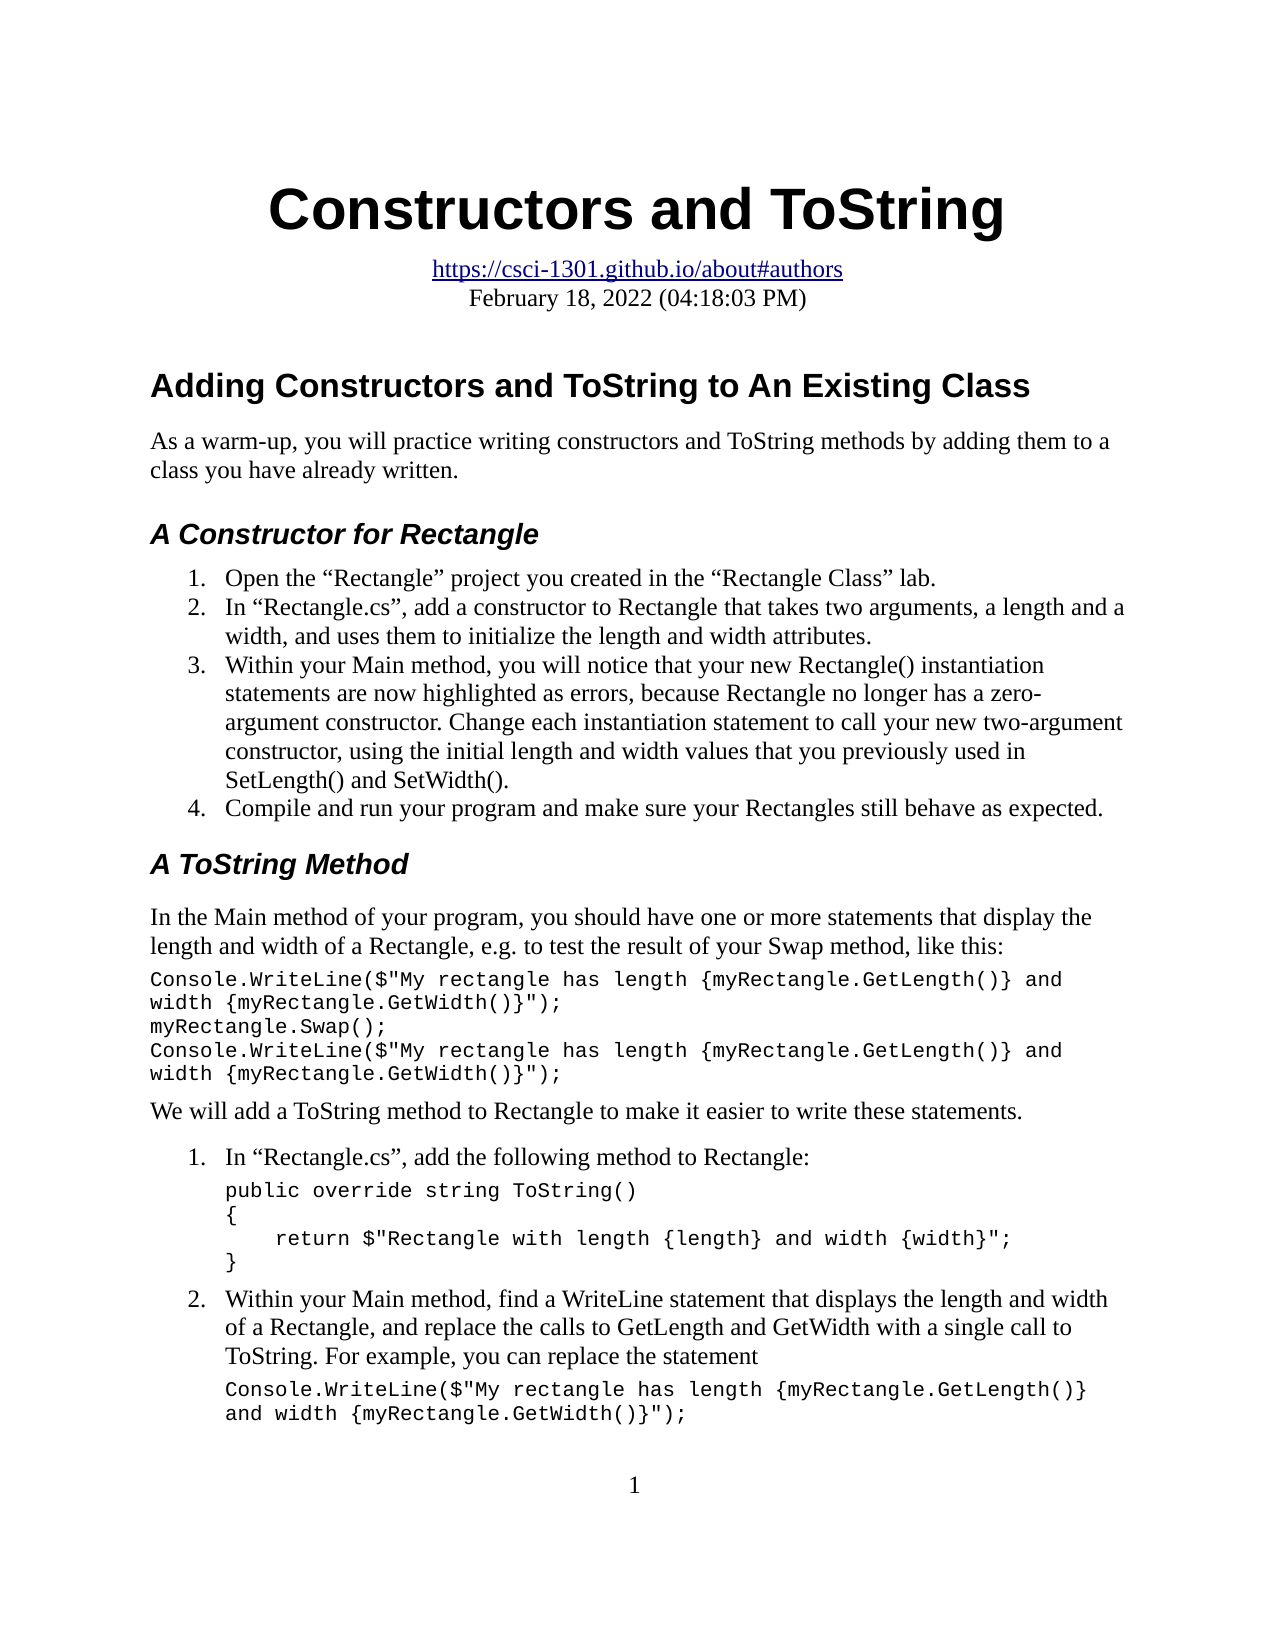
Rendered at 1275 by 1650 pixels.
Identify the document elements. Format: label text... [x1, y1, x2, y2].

list In “Rectangle.cs”, add the following method to Rectangle: [187, 1142, 1125, 1171]
list In “Rectangle.cs”, add a constructor to Rectangle that takes two arguments, a length and a width, and uses them to initialize the length and width attributes. [187, 592, 1125, 650]
subtitle Adding Constructors and ToString to An Existing Class [150, 366, 1125, 404]
text https://csci-1301.github.io/about#authors [150, 254, 1125, 283]
list } [187, 1251, 1125, 1275]
text Console.WriteLine($"My rectangle has length {myRectangle.GetLength()} and width {myRectangle.GetWidth()}"); [150, 969, 1125, 1016]
list Within your Main method, find a WriteLine statement that displays the length and width of a Rectangle, and replace the calls to GetLength and GetWidth with a single call to ToString. For example, you can replace the statement [187, 1284, 1125, 1370]
list Compile and run your program and make sure your Rectangles still behave as expected. [187, 793, 1125, 822]
list Open the “Rectangle” project you created in the “Rectangle Class” lab. [187, 563, 1125, 592]
text February 18, 2022 (04:18:03 PM) [150, 283, 1125, 312]
list Console.WriteLine($"My rectangle has length {myRectangle.GetLength()} and width {myRectangle.GetWidth()}"); [187, 1379, 1125, 1426]
subtitle A Constructor for Rectangle [150, 517, 1125, 551]
title Constructors and ToString [150, 175, 1125, 242]
text We will add a ToString method to Rectangle to make it easier to write these statements. [150, 1096, 1125, 1124]
text Console.WriteLine($"My rectangle has length {myRectangle.GetLength()} and width {myRectangle.GetWidth()}"); [150, 1039, 1125, 1087]
list public override string ToString() [187, 1180, 1125, 1204]
list return $"Rectangle with length {length} and width {width}"; [187, 1227, 1125, 1251]
list { [187, 1204, 1125, 1227]
text myRectangle.Swap(); [150, 1016, 1125, 1039]
subtitle A ToString Method [150, 847, 1125, 881]
list Within your Main method, you will notice that your new Rectangle() instantiation statements are now highlighted as errors, because Rectangle no longer has a zero-argument constructor. Change each instantiation statement to call your new two-argument constructor, using the initial length and width values that you previously used in SetLength() and SetWidth(). [187, 650, 1125, 793]
text As a warm-up, you will practice writing constructors and ToString methods by adding them to a class you have already written. [150, 426, 1125, 483]
text In the Main method of your program, you should have one or more statements that display the length and width of a Rectangle, e.g. to test the result of your Swap method, like this: [150, 902, 1125, 960]
